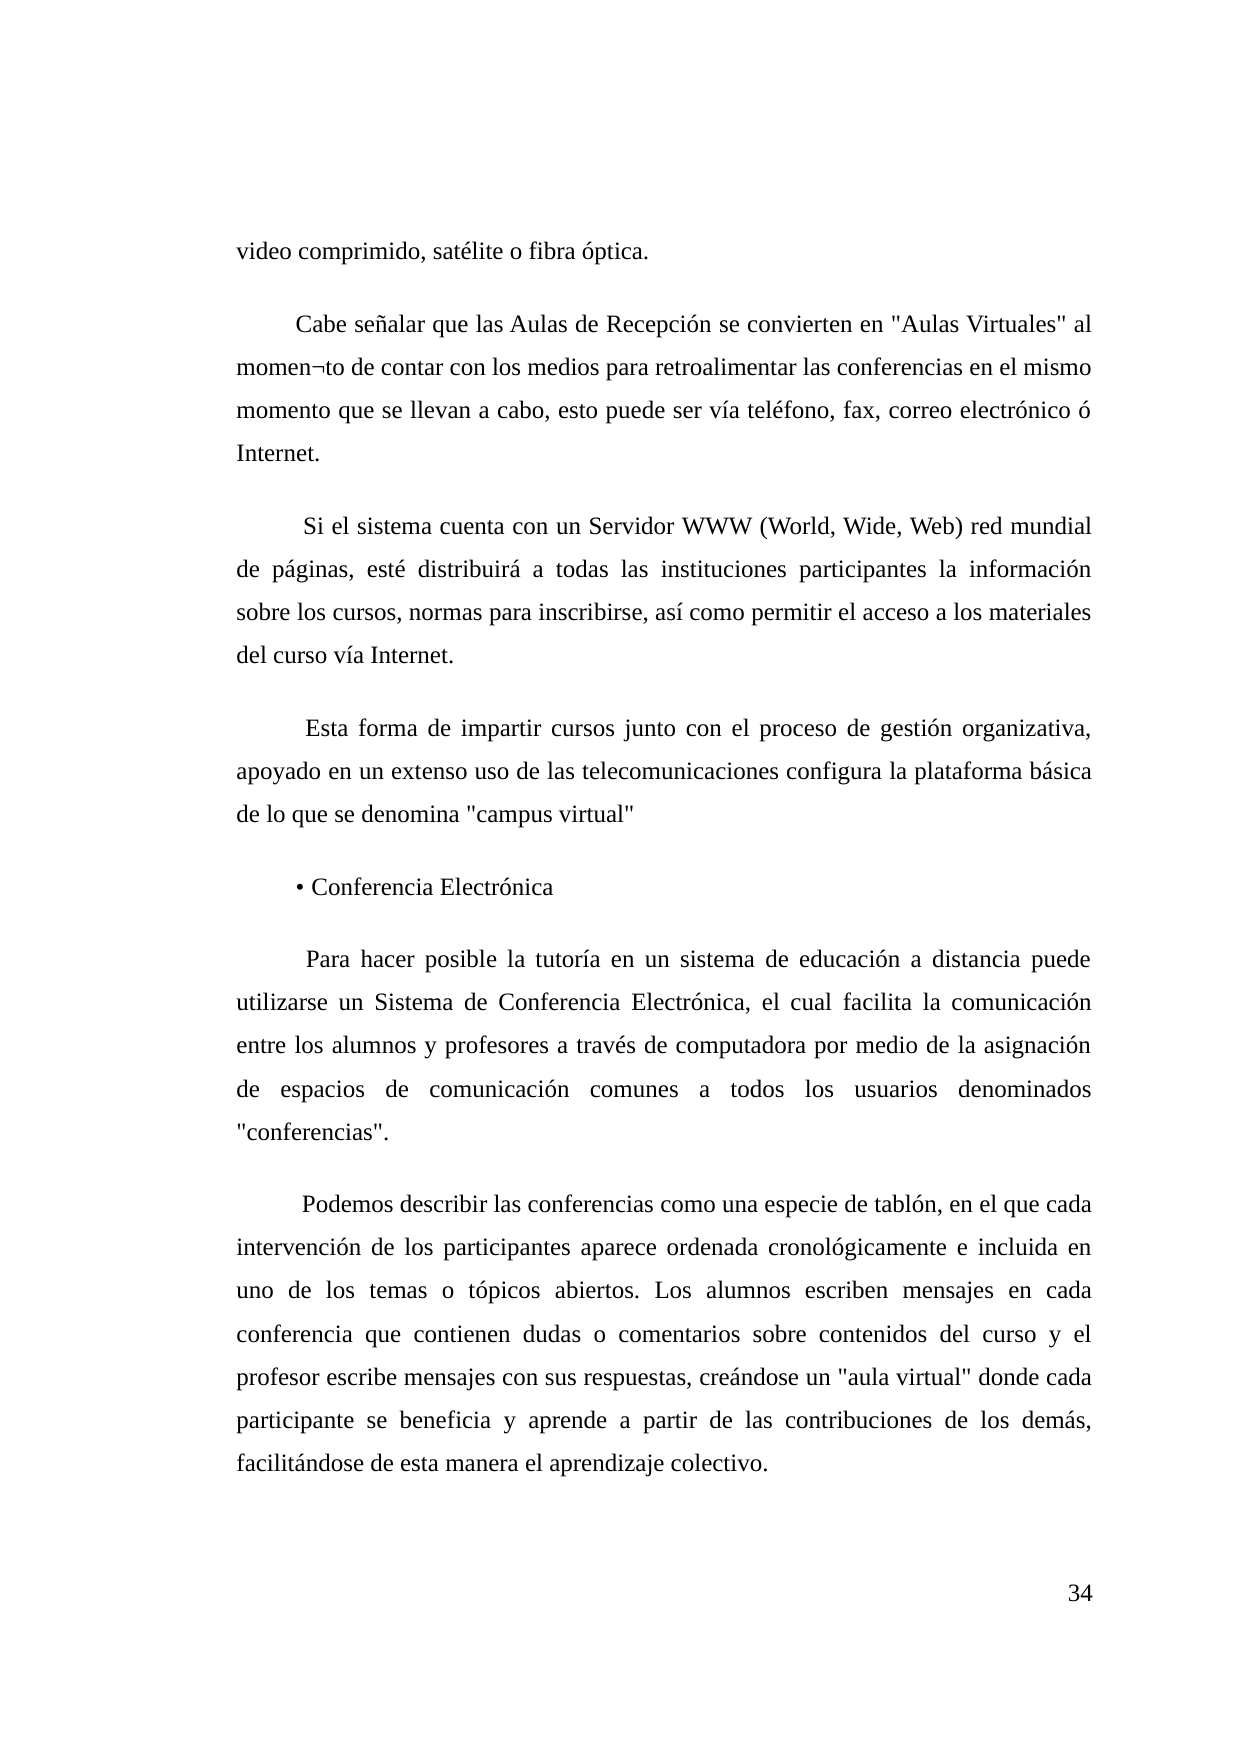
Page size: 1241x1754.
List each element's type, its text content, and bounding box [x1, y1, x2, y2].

text Para hacer posible la tutoría en un sistema de educación a distancia puede utilizarse un Sistema de Conferencia Electrónica, el cual facilita la comunicación entre los alumnos y profesores a través de computadora por medio de la asignación de espacios de comunicación comunes a todos los usuarios denominados "conferencias". [236, 944, 1093, 1146]
text Podemos describir las conferencias como una especie de tablón, en el que cada intervención de los participantes aparece ordenada cronológicamente e incluida en uno de los temas o tópicos abiertos. Los alumnos escriben mensajes en cada conferencia que contienen dudas o comentarios sobre contenidos del curso y el profesor escribe mensajes con sus respuestas, creándose un "aula virtual" donde cada participante se beneficia y aprende a partir de las contribuciones de los demás, facilitándose de esta manera el aprendizaje colectivo. [236, 1189, 1093, 1477]
text Cabe señalar que las Aulas de Recepción se convierten en "Aulas Virtuales" al momen¬to de contar con los medios para retroalimentar las conferencias en el mismo momento que se llevan a cabo, esto puede ser vía teléfono, fax, correo electrónico ó Internet. [236, 309, 1093, 467]
text Si el sistema cuenta con un Servidor WWW (World, Wide, Web) red mundial de páginas, esté distribuirá a todas las instituciones participantes la información sobre los cursos, normas para inscribirse, así como permitir el acceso a los materiales del curso vía Internet. [236, 511, 1093, 669]
text video comprimido, satélite o fibra óptica. [236, 236, 1093, 265]
text Esta forma de impartir cursos junto con el proceso de gestión organizativa, apoyado en un extenso uso de las telecomunicaciones configura la plataforma básica de lo que se denomina "campus virtual" [236, 713, 1093, 828]
text • Conferencia Electrónica [236, 872, 1093, 900]
